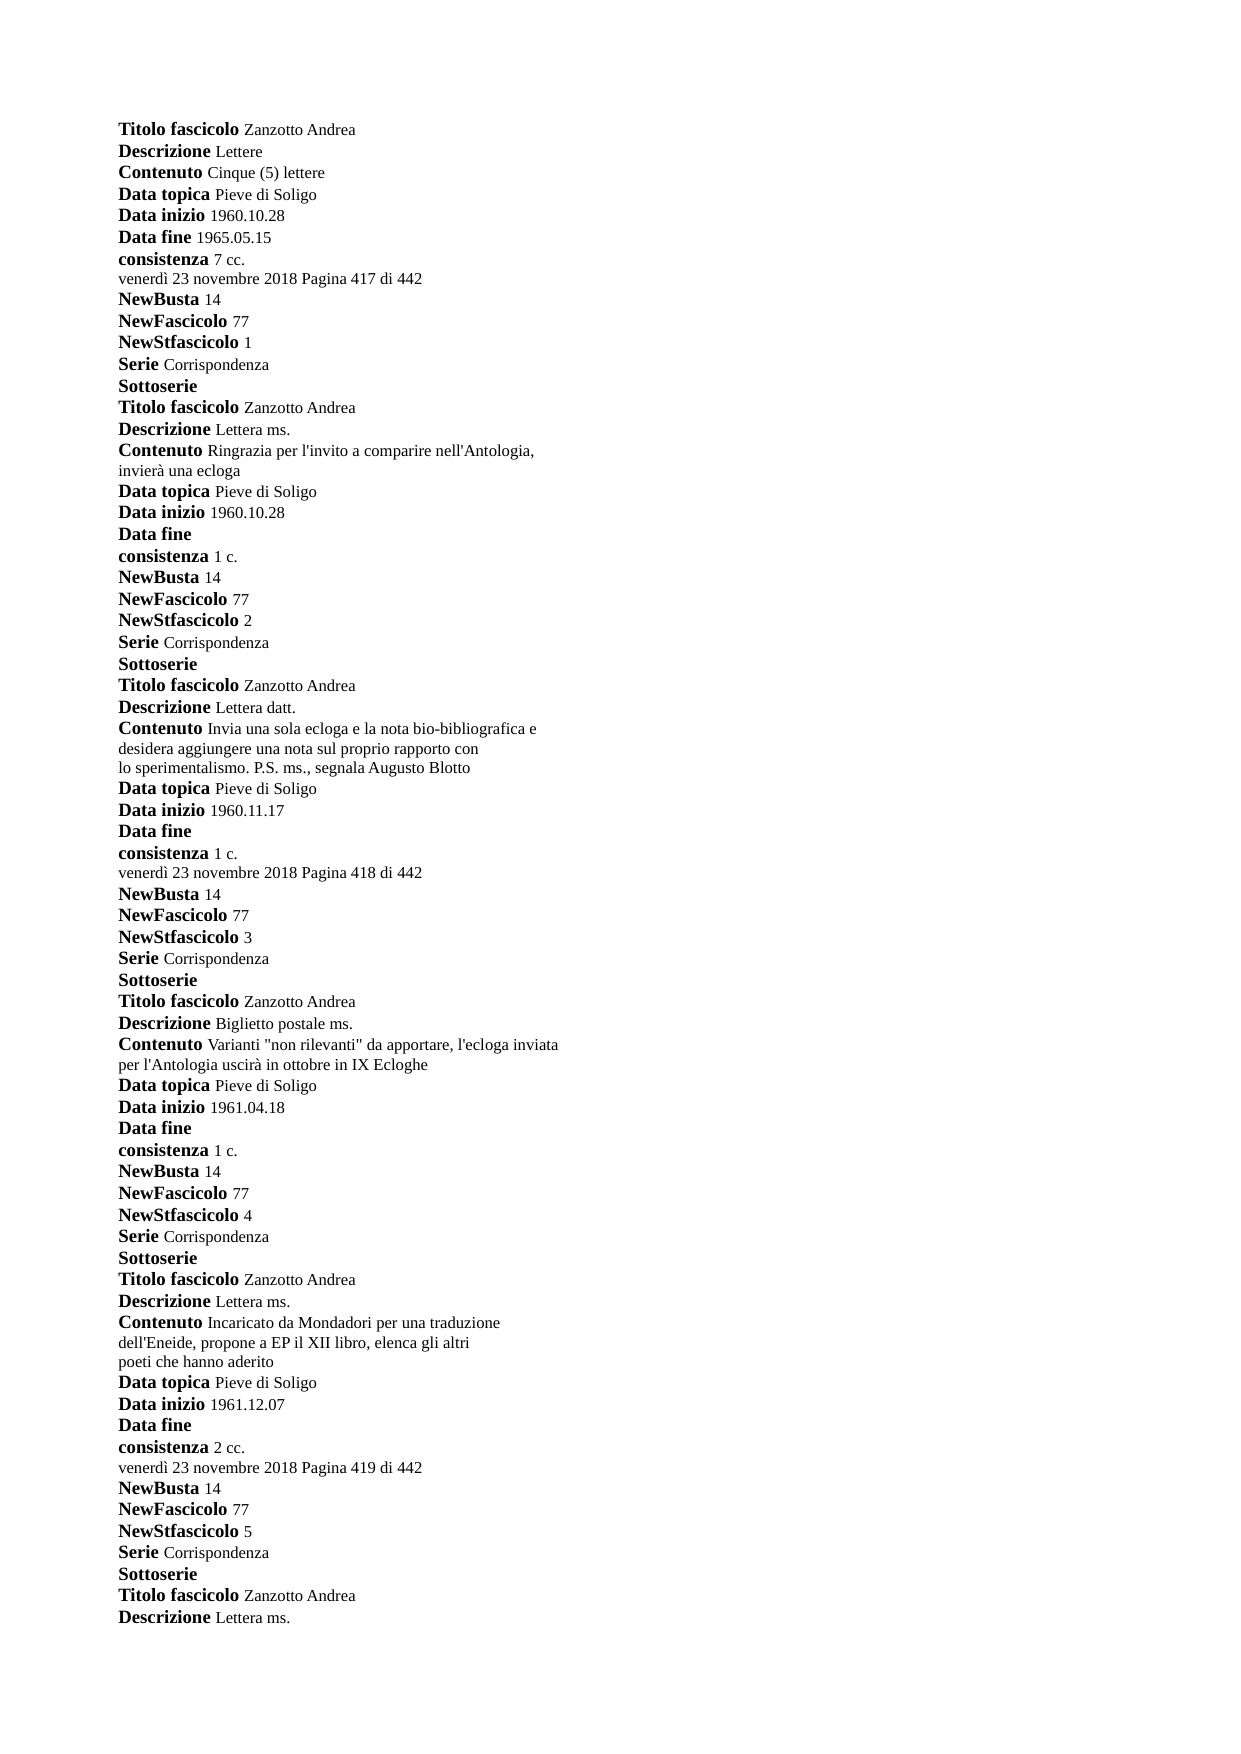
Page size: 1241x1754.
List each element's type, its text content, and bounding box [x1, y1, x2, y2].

text Data inizio 1960.10.28 [118, 501, 1122, 523]
text consistenza 7 cc. [118, 247, 1122, 269]
text NewBusta 14 [118, 882, 1122, 904]
text Contenuto Incaricato da Mondadori per una traduzione [118, 1311, 1122, 1333]
text NewBusta 14 [118, 1477, 1122, 1498]
text Data topica Pieve di Soligo [118, 480, 1122, 501]
text Data fine 1965.05.15 [118, 226, 1122, 247]
text Contenuto Invia una sola ecloga e la nota bio-bibliografica e [118, 717, 1122, 739]
text Sottoserie [118, 1247, 1122, 1268]
text venerdì 23 novembre 2018 Pagina 419 di 442 [118, 1457, 1122, 1477]
text consistenza 1 c. [118, 1139, 1122, 1160]
text Data fine [118, 820, 1122, 842]
text Sottoserie [118, 969, 1122, 990]
text Sottoserie [118, 1563, 1122, 1584]
text dell'Eneide, propone a EP il XII libro, elenca gli altri [118, 1333, 1122, 1352]
text invierà una ecloga [118, 461, 1122, 480]
text NewBusta 14 [118, 566, 1122, 588]
text poeti che hanno aderito [118, 1352, 1122, 1371]
text Titolo fascicolo Zanzotto Andrea [118, 396, 1122, 418]
text Data inizio 1960.11.17 [118, 798, 1122, 820]
text Titolo fascicolo Zanzotto Andrea [118, 1268, 1122, 1290]
text desidera aggiungere una nota sul proprio rapporto con [118, 739, 1122, 758]
text Data inizio 1960.10.28 [118, 204, 1122, 226]
text NewFascicolo 77 [118, 588, 1122, 609]
text Data topica Pieve di Soligo [118, 1074, 1122, 1096]
text Data fine [118, 523, 1122, 544]
text Data inizio 1961.04.18 [118, 1096, 1122, 1117]
text consistenza 1 c. [118, 544, 1122, 566]
text Titolo fascicolo Zanzotto Andrea [118, 118, 1122, 140]
text lo sperimentalismo. P.S. ms., segnala Augusto Blotto [118, 758, 1122, 777]
text Data topica Pieve di Soligo [118, 1371, 1122, 1393]
text NewFascicolo 77 [118, 310, 1122, 331]
text Serie Corrispondenza [118, 1541, 1122, 1563]
text Descrizione Lettera datt. [118, 696, 1122, 717]
text NewStfascicolo 5 [118, 1520, 1122, 1541]
text Contenuto Ringrazia per l'invito a comparire nell'Antologia, [118, 439, 1122, 461]
text NewFascicolo 77 [118, 1182, 1122, 1203]
text consistenza 1 c. [118, 842, 1122, 863]
text NewStfascicolo 3 [118, 926, 1122, 947]
text Contenuto Cinque (5) lettere [118, 161, 1122, 183]
text NewStfascicolo 4 [118, 1203, 1122, 1225]
text venerdì 23 novembre 2018 Pagina 418 di 442 [118, 863, 1122, 882]
text NewBusta 14 [118, 288, 1122, 310]
text Descrizione Biglietto postale ms. [118, 1012, 1122, 1033]
text Titolo fascicolo Zanzotto Andrea [118, 990, 1122, 1012]
text Data topica Pieve di Soligo [118, 777, 1122, 798]
text Serie Corrispondenza [118, 631, 1122, 652]
text Titolo fascicolo Zanzotto Andrea [118, 674, 1122, 696]
text venerdì 23 novembre 2018 Pagina 417 di 442 [118, 269, 1122, 288]
text Serie Corrispondenza [118, 947, 1122, 969]
text Data fine [118, 1414, 1122, 1436]
text Data inizio 1961.12.07 [118, 1393, 1122, 1414]
text Descrizione Lettera ms. [118, 1606, 1122, 1627]
text Titolo fascicolo Zanzotto Andrea [118, 1584, 1122, 1606]
text Contenuto Varianti "non rilevanti" da apportare, l'ecloga inviata [118, 1033, 1122, 1055]
text Data topica Pieve di Soligo [118, 183, 1122, 204]
text Sottoserie [118, 374, 1122, 396]
text consistenza 2 cc. [118, 1436, 1122, 1457]
text Data fine [118, 1117, 1122, 1139]
text per l'Antologia uscirà in ottobre in IX Ecloghe [118, 1055, 1122, 1074]
text Descrizione Lettere [118, 140, 1122, 161]
text Descrizione Lettera ms. [118, 1290, 1122, 1311]
text Serie Corrispondenza [118, 353, 1122, 374]
text Sottoserie [118, 652, 1122, 674]
text NewStfascicolo 2 [118, 609, 1122, 631]
text NewStfascicolo 1 [118, 331, 1122, 353]
text Serie Corrispondenza [118, 1225, 1122, 1247]
text NewFascicolo 77 [118, 904, 1122, 926]
text NewBusta 14 [118, 1160, 1122, 1182]
text NewFascicolo 77 [118, 1498, 1122, 1520]
text Descrizione Lettera ms. [118, 418, 1122, 439]
